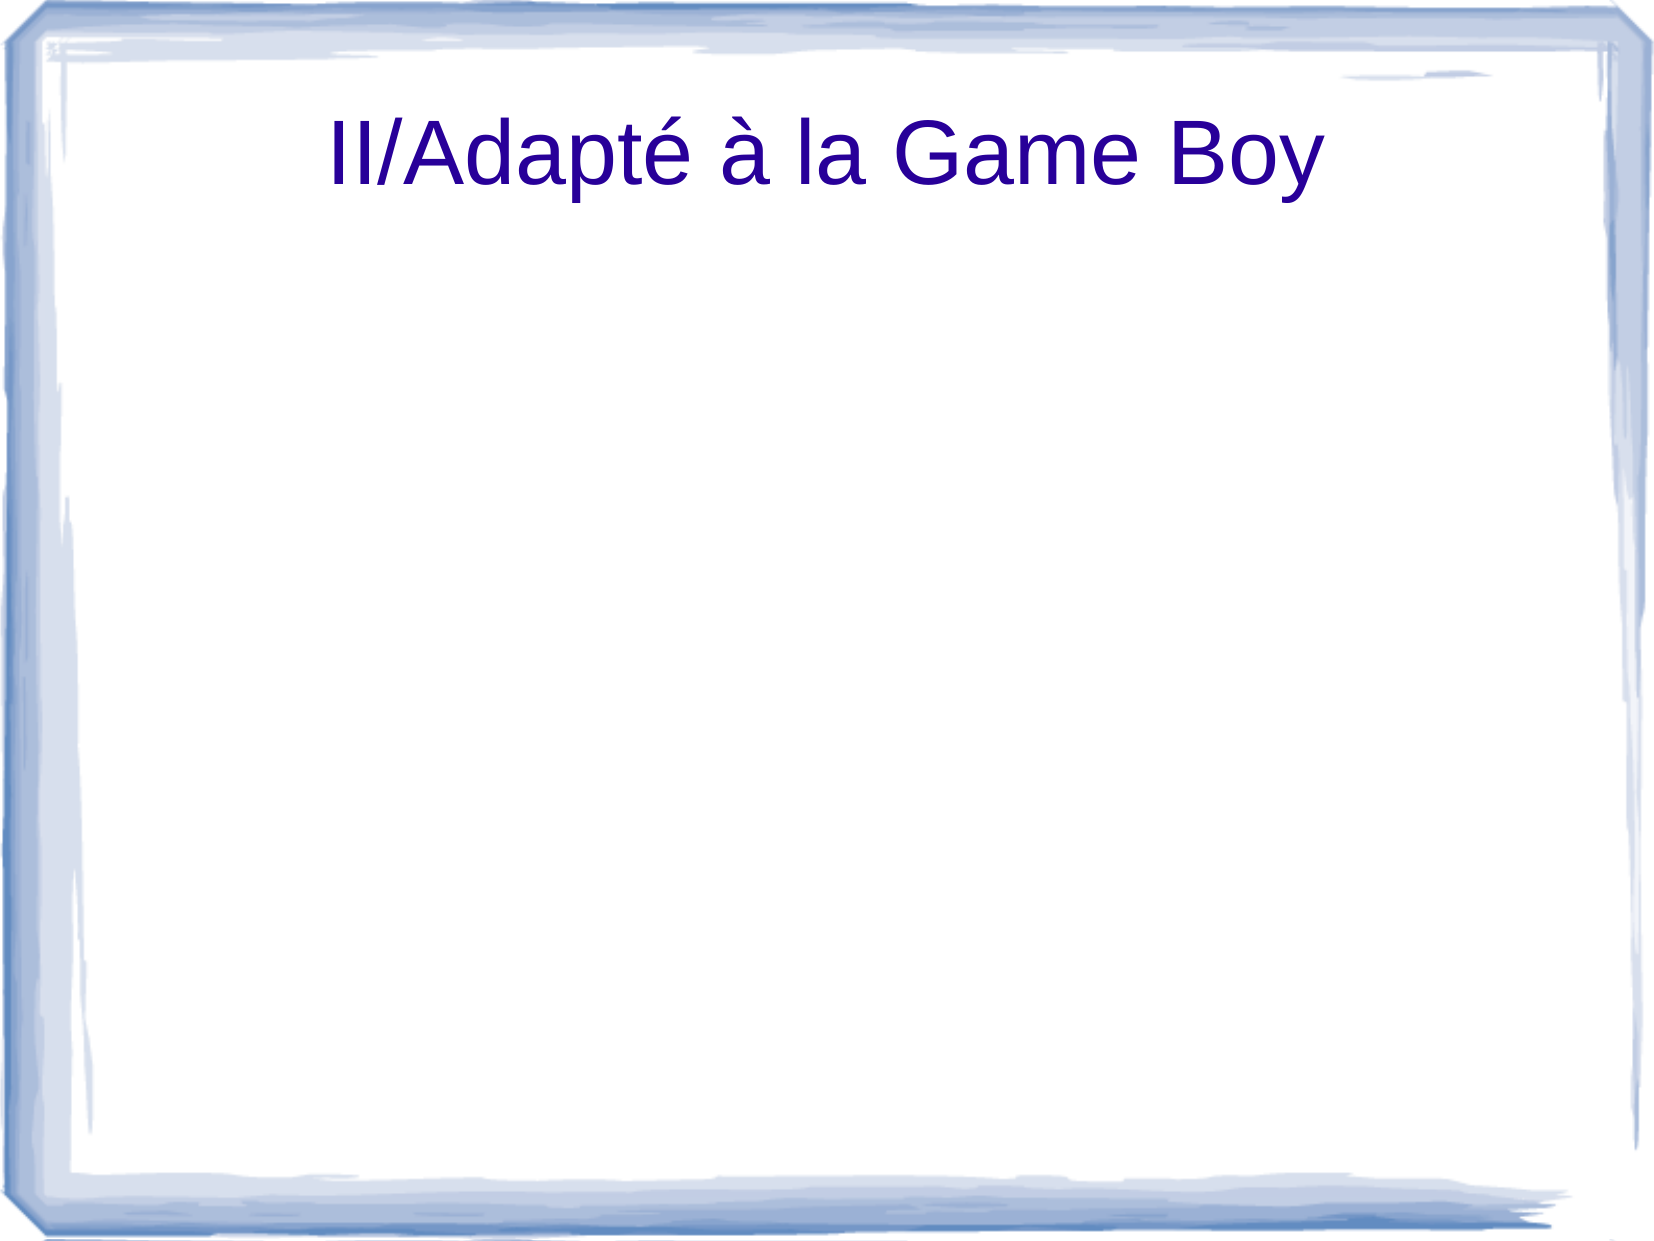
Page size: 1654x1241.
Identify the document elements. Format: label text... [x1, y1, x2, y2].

picture [0, 0, 1654, 1241]
title II/Adapté à la Game Boy [82, 49, 1571, 257]
